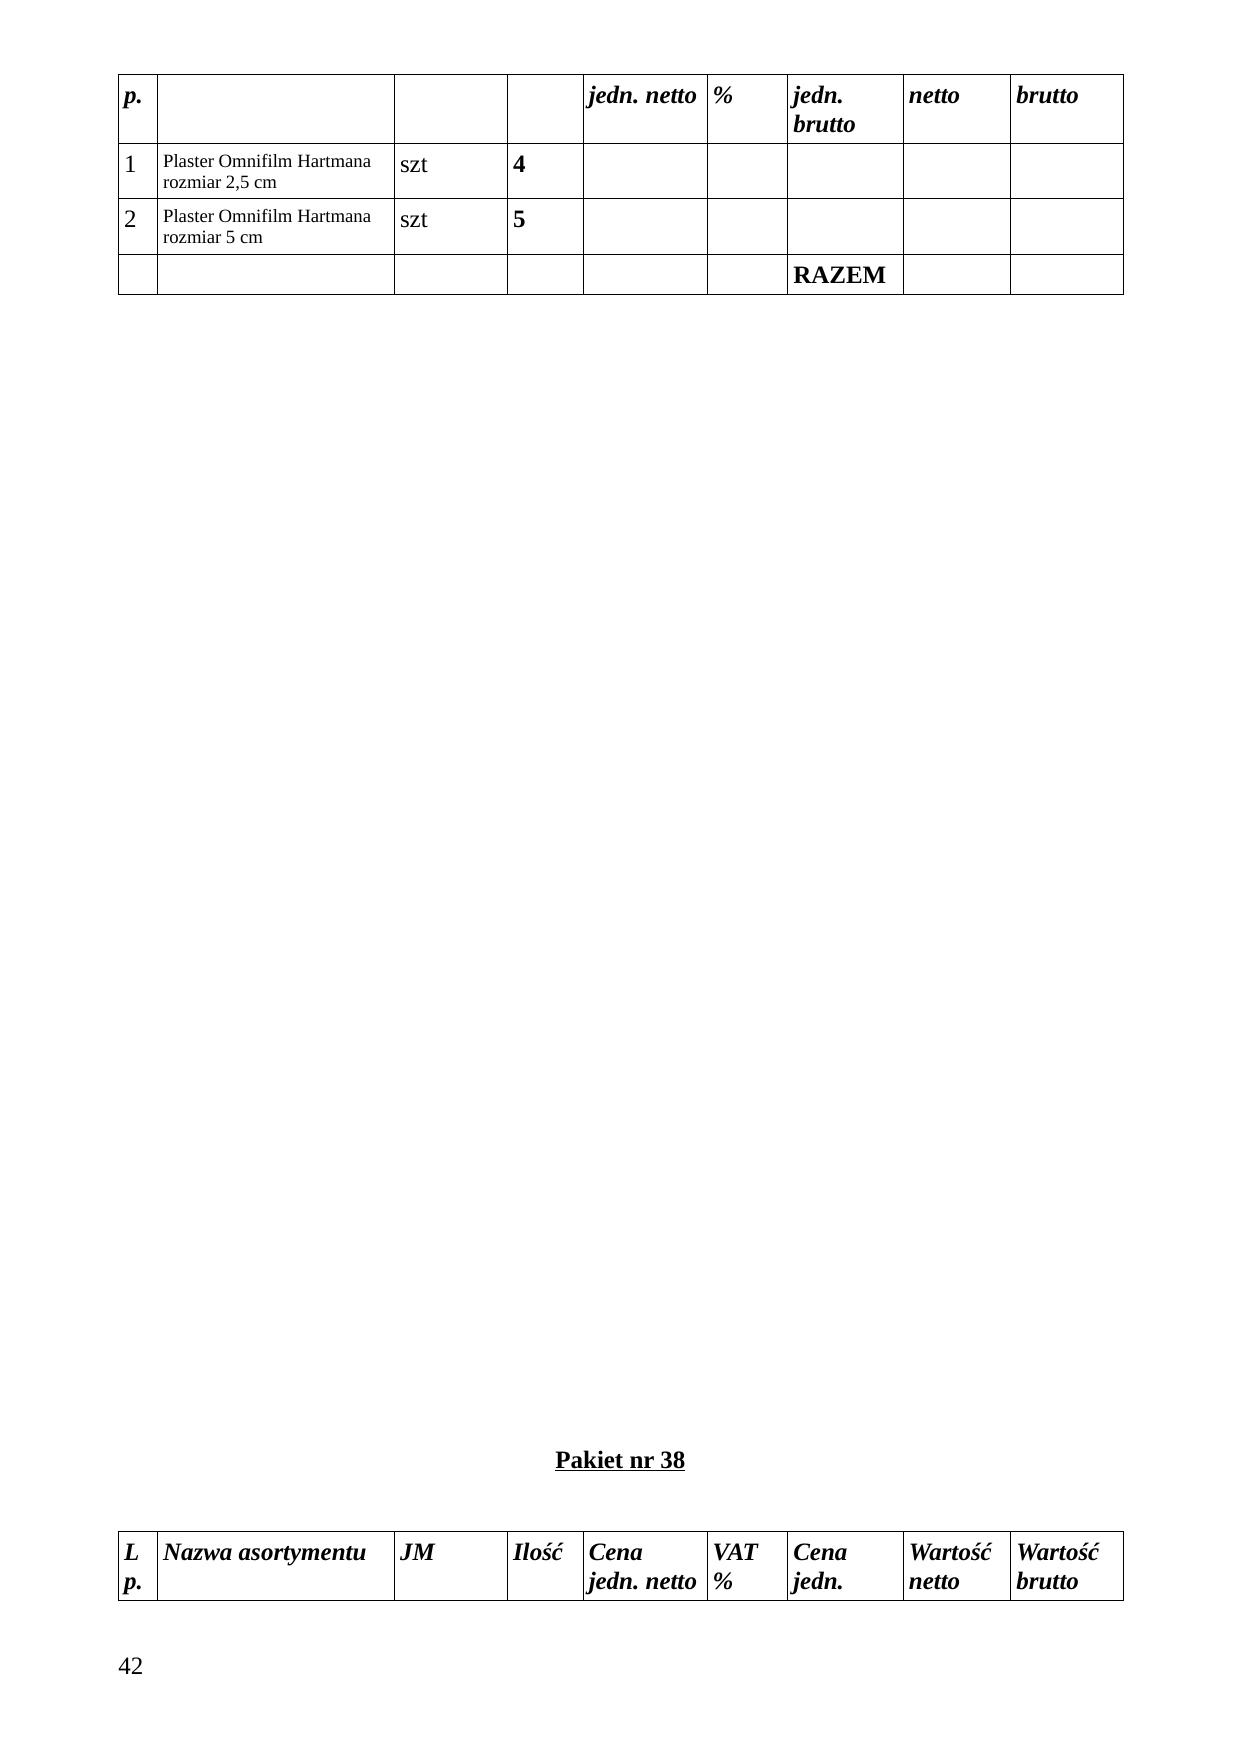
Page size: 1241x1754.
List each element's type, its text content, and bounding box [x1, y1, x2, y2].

table_header p. [119, 75, 157, 143]
table_cell [158, 255, 394, 294]
table_cell [788, 199, 903, 253]
table_cell [904, 199, 1010, 253]
table_header jedn. brutto [788, 75, 903, 143]
table_cell RAZEM [788, 255, 903, 294]
table_cell 2 [119, 199, 157, 253]
table_cell Plaster Omnifilm Hartmana rozmiar 2,5 cm [158, 144, 394, 198]
table_header jedn. netto [584, 75, 707, 143]
table_header VAT % [708, 1532, 787, 1600]
table_header Wartość netto [904, 1532, 1010, 1600]
table_cell 1 [119, 144, 157, 198]
table_cell [708, 199, 787, 253]
table_cell szt [395, 144, 507, 198]
table_cell [395, 255, 507, 294]
table_header [158, 75, 394, 143]
table_cell [508, 255, 583, 294]
table_cell [584, 255, 707, 294]
table_cell 4 [508, 144, 583, 198]
table_header [395, 75, 507, 143]
table_cell [1011, 199, 1123, 253]
table_cell [788, 144, 903, 198]
table_cell [1011, 255, 1123, 294]
table_cell [904, 144, 1010, 198]
table_header % [708, 75, 787, 143]
table_header Wartość brutto [1011, 1532, 1123, 1600]
table_cell [584, 144, 707, 198]
table_header brutto [1011, 75, 1123, 143]
table_cell [904, 255, 1010, 294]
table_cell 5 [508, 199, 583, 253]
table_header [508, 75, 583, 143]
table_header JM [395, 1532, 507, 1600]
table_cell [708, 255, 787, 294]
table_cell Plaster Omnifilm Hartmana rozmiar 5 cm [158, 199, 394, 253]
table_header Ilość [508, 1532, 583, 1600]
table_cell [708, 144, 787, 198]
table_header Nazwa asortymentu [158, 1532, 394, 1600]
table_cell szt [395, 199, 507, 253]
text Pakiet nr 38 [118, 1445, 1122, 1473]
table_header netto [904, 75, 1010, 143]
table_header Lp. [119, 1532, 157, 1600]
table_cell [119, 255, 157, 294]
table_cell [1011, 144, 1123, 198]
table_header Cena jedn. netto [584, 1532, 707, 1600]
table_cell [584, 199, 707, 253]
table_header Cena jedn. [788, 1532, 903, 1600]
